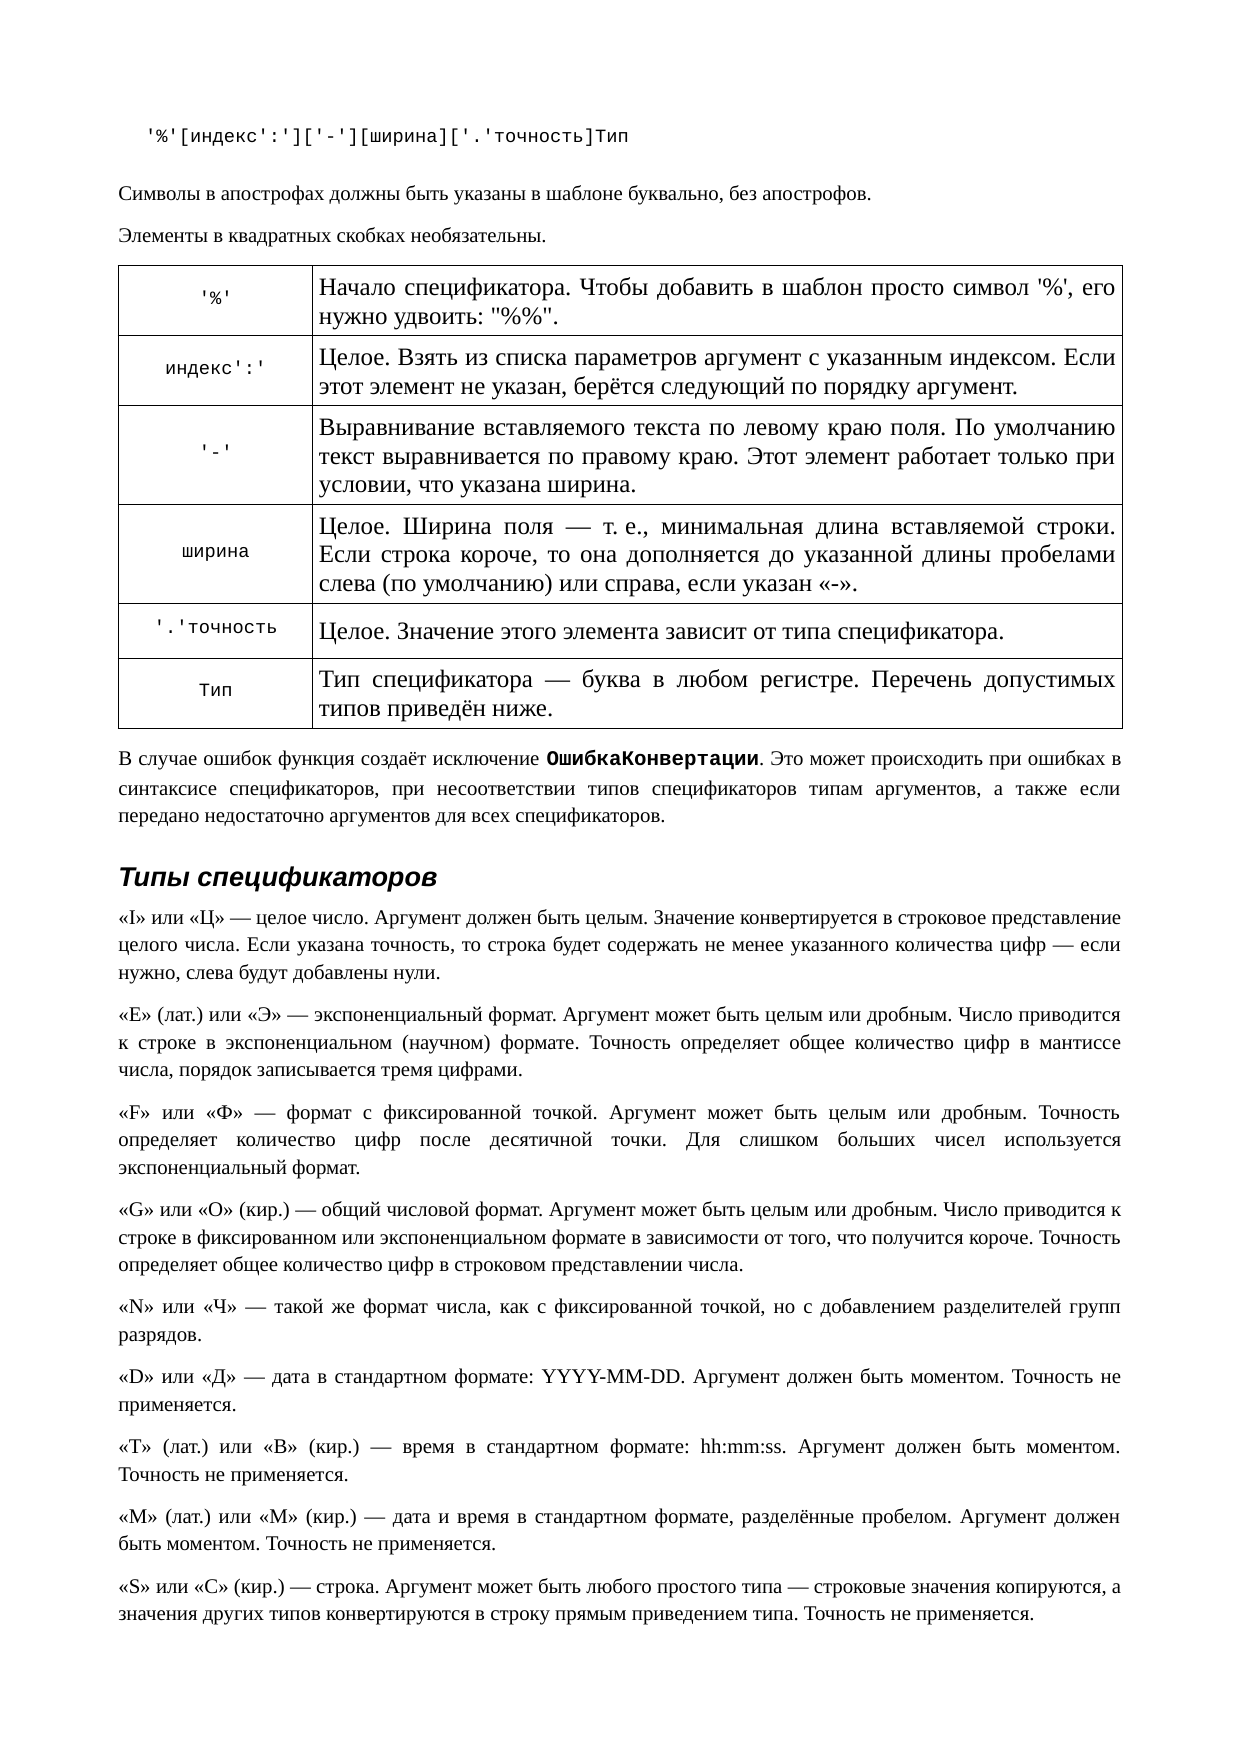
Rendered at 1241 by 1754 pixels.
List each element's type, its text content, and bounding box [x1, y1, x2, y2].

table_cell Тип [119, 659, 312, 727]
table_header Начало спецификатора. Чтобы добавить в шаблон просто символ '%', его нужно удвоить: "%%". [313, 266, 1122, 335]
text Элементы в квадратных скобках необязательны. [118, 223, 1122, 247]
text «D» или «Д» — дата в стандартном формате: YYYY-MM-DD. Аргумент должен быть моментом. Точность не применяется. [118, 1364, 1122, 1416]
text «F» или «Ф» — формат с фиксированной точкой. Аргумент может быть целым или дробным. Точность определяет количество цифр после десятичной точки. Для слишком больших чисел используется экспоненциальный формат. [118, 1099, 1122, 1179]
text «G» или «О» (кир.) — общий числовой формат. Аргумент может быть целым или дробным. Число приводится к строке в фиксированном или экспоненциальном формате в зависимости от того, что получится короче. Точность определяет общее количество цифр в строковом представлении числа. [118, 1197, 1122, 1276]
text «N» или «Ч» — такой же формат числа, как с фиксированной точкой, но с добавлением разделителей групп разрядов. [118, 1294, 1122, 1346]
text «I» или «Ц» — целое число. Аргумент должен быть целым. Значение конвертируется в строковое представление целого числа. Если указана точность, то строка будет содержать не менее указанного количества цифр — если нужно, слева будут добавлены нули. [118, 905, 1122, 984]
table_cell ширина [119, 505, 312, 603]
text «S» или «С» (кир.) — строка. Аргумент может быть любого простого типа — строковые значения копируются, а значения других типов конвертируются в строку прямым приведением типа. Точность не применяется. [118, 1573, 1122, 1625]
subtitle Типы спецификаторов [118, 861, 1122, 892]
text «T» (лат.) или «В» (кир.) — время в стандартном формате: hh:mm:ss. Аргумент должен быть моментом. Точность не применяется. [118, 1434, 1122, 1486]
text В случае ошибок функция создаёт исключение ОшибкаКонвертации. Это может происходить при ошибках в синтаксисе спецификаторов, при несоответствии типов спецификаторов типам аргументов, а также если передано недостаточно аргументов для всех спецификаторов. [118, 746, 1122, 827]
table_cell Выравнивание вставляемого текста по левому краю поля. По умолчанию текст выравнивается по правому краю. Этот элемент работает только при условии, что указана ширина. [313, 406, 1122, 504]
table_cell '-' [119, 406, 312, 504]
text «M» (лат.) или «М» (кир.) — дата и время в стандартном формате, разделённые пробелом. Аргумент должен быть моментом. Точность не применяется. [118, 1504, 1122, 1555]
table_cell Тип спецификатора — буква в любом регистре. Перечень допустимых типов приведён ниже. [313, 659, 1122, 727]
text «E» (лат.) или «Э» — экспоненциальный формат. Аргумент может быть целым или дробным. Число приводится к строке в экспоненциальном (научном) формате. Точность определяет общее количество цифр в мантиссе числа, порядок записывается тремя цифрами. [118, 1002, 1122, 1081]
table_cell индекс':' [119, 336, 312, 405]
table_header '%' [119, 266, 312, 335]
table_cell Целое. Значение этого элемента зависит от типа спецификатора. [313, 604, 1122, 657]
table_cell Целое. Взять из списка параметров аргумент с указанным индексом. Если этот элемент не указан, берётся следующий по порядку аргумент. [313, 336, 1122, 405]
text Символы в апострофах должны быть указаны в шаблоне буквально, без апострофов. [118, 181, 1122, 205]
table_cell '.'точность [119, 604, 312, 657]
table_cell Целое. Ширина поля — т. е., минимальная длина вставляемой строки. Если строка короче, то она дополняется до указанной длины пробелами слева (по умолчанию) или справа, если указан «-». [313, 505, 1122, 603]
text '%'[индекс':']['-'][ширина]['.'точность]Тип [136, 118, 1104, 157]
